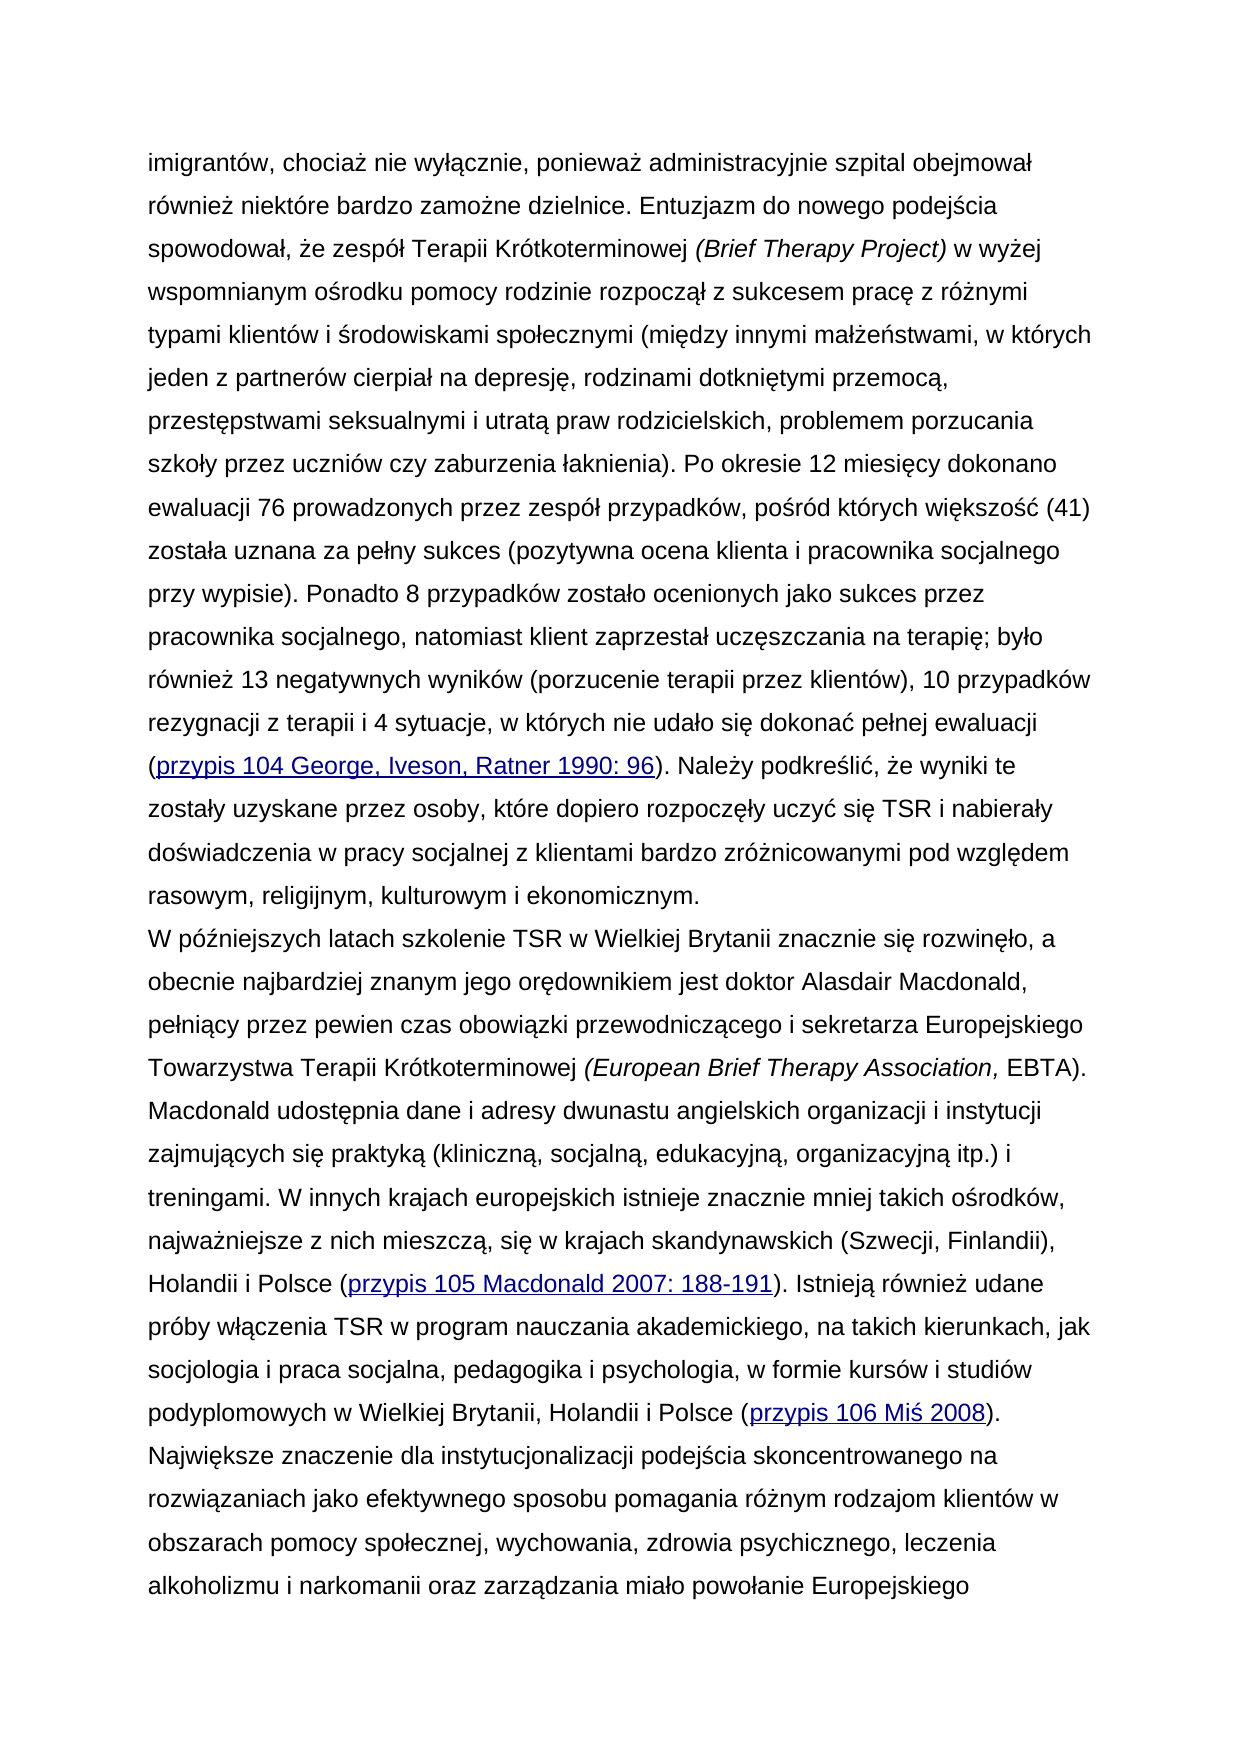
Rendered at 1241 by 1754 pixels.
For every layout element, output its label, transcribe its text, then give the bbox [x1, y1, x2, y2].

text W późniejszych latach szkolenie TSR w Wielkiej Brytanii znacznie się rozwinęło, a obecnie najbardziej znanym jego orędownikiem jest doktor Alasdair Macdonald, pełniący przez pewien czas obowiązki przewodniczącego i sekretarza Europejskiego Towarzystwa Terapii Krótkoterminowej (European Brief Therapy Association, EBTA). Macdonald udostępnia dane i adresy dwunastu angielskich organizacji i instytucji zajmujących się praktyką (kliniczną, socjalną, edukacyjną, organizacyjną itp.) i treningami. W innych krajach europejskich istnieje znacznie mniej takich ośrodków, najważniejsze z nich mieszczą, się w krajach skandynawskich (Szwecji, Finlandii), Holandii i Polsce (przypis 105 Macdonald 2007: 188-191). Istnieją również udane próby włączenia TSR w program nauczania akademickiego, na takich kierunkach, jak socjologia i praca socjalna, pedagogika i psychologia, w formie kursów i studiów podyplomowych w Wielkiej Brytanii, Holandii i Polsce (przypis 106 Miś 2008). Największe znaczenie dla instytucjonalizacji podejścia skoncentrowanego na rozwiązaniach jako efektywnego sposobu pomagania różnym rodzajom klientów w obszarach pomocy społecznej, wychowania, zdrowia psychicznego, leczenia alkoholizmu i narkomanii oraz zarządzania miało powołanie Europejskiego [148, 924, 1093, 1599]
text imigrantów, chociaż nie wyłącznie, ponieważ administracyjnie szpital obejmował również niektóre bardzo zamożne dzielnice. Entuzjazm do nowego podejścia spowodował, że zespół Terapii Krótkoterminowej (Brief Therapy Project) w wyżej wspomnianym ośrodku pomocy rodzinie rozpoczął z sukcesem pracę z różnymi typami klientów i środowiskami społecznymi (między innymi małżeństwami, w których jeden z partnerów cierpiał na depresję, rodzinami dotkniętymi przemocą, przestępstwami seksualnymi i utratą praw rodzicielskich, problemem porzucania szkoły przez uczniów czy zaburzenia łaknienia). Po okresie 12 miesięcy dokonano ewaluacji 76 prowadzonych przez zespół przypadków, pośród których większość (41) została uznana za pełny sukces (pozytywna ocena klienta i pracownika socjalnego przy wypisie). Ponadto 8 przypadków zostało ocenionych jako sukces przez pracownika socjalnego, natomiast klient zaprzestał uczęszczania na terapię; było również 13 negatywnych wyników (porzucenie terapii przez klientów), 10 przypadków rezygnacji z terapii i 4 sytuacje, w których nie udało się dokonać pełnej ewaluacji (przypis 104 George, Iveson, Ratner 1990: 96). Należy podkreślić, że wyniki te zostały uzyskane przez osoby, które dopiero rozpoczęły uczyć się TSR i nabierały doświadczenia w pracy socjalnej z klientami bardzo zróżnicowanymi pod względem rasowym, religijnym, kulturowym i ekonomicznym. [148, 148, 1093, 909]
